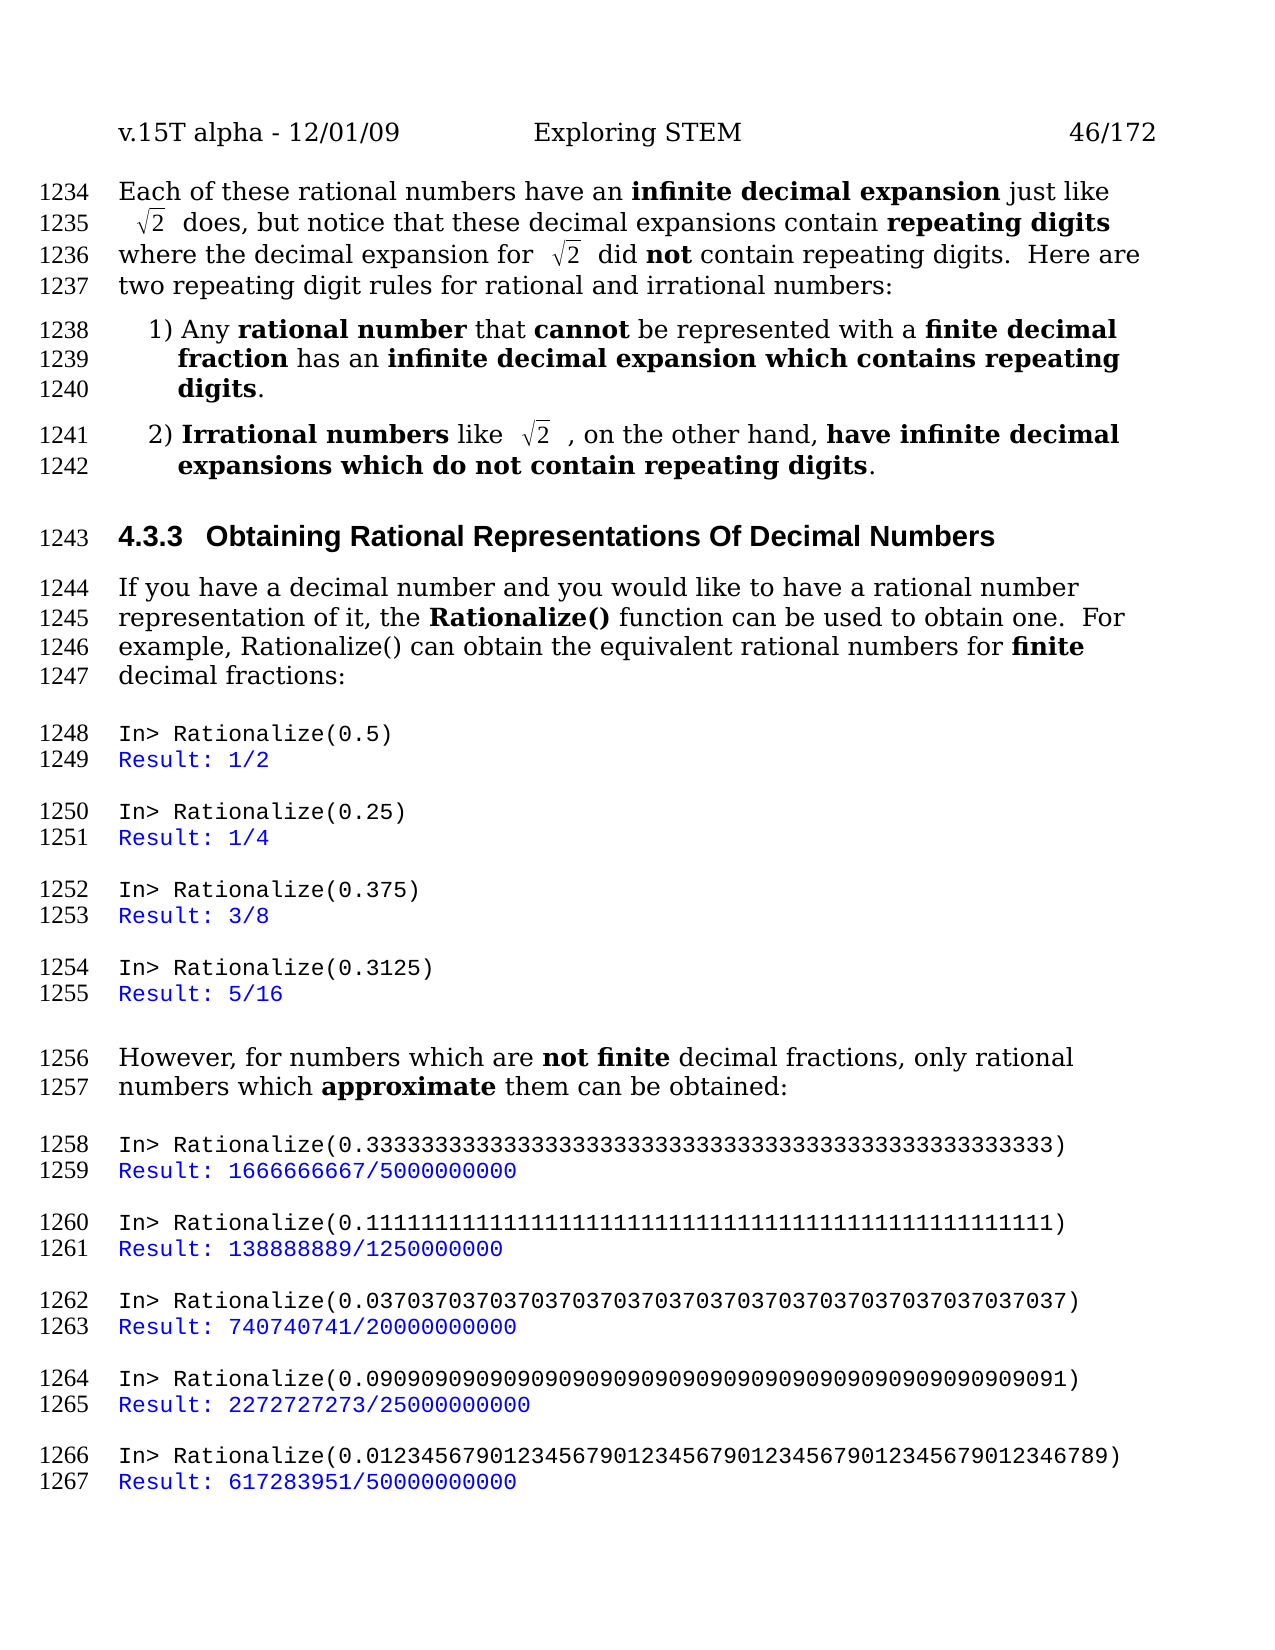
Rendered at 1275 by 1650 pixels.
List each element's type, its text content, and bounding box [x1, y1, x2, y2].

text In> Rationalize(0.012345679012345679012345679012345679012345679012346789) [118, 1445, 1157, 1471]
text In> Rationalize(0.3125) [118, 956, 1157, 982]
text In> Rationalize(0.375) [118, 878, 1157, 904]
text Result: 617283951/50000000000 [118, 1471, 1157, 1497]
text Result: 740740741/20000000000 [118, 1315, 1157, 1341]
text In> Rationalize(0.33333333333333333333333333333333333333333333333333) [118, 1133, 1157, 1159]
text However, for numbers which are not finite decimal fractions, only rational numbers which approximate them can be obtained: [118, 1043, 1157, 1102]
text Each of these rational numbers have an infinite decimal expansion just likedoes, but notice that these decimal expansions contain repeating digits where the decimal expansion fordid not contain repeating digits. Here are two repeating digit rules for rational and irrational numbers: [118, 177, 1157, 300]
text In> Rationalize(0.090909090909090909090909090909090909090909090909091) [118, 1367, 1157, 1393]
text Result: 5/16 [118, 982, 1157, 1008]
subtitle Obtaining Rational Representations Of Decimal Numbers [118, 519, 1157, 553]
text In> Rationalize(0.037037037037037037037037037037037037037037037037037) [118, 1289, 1157, 1315]
text 2) Irrational numbers like, on the other hand, have infinite decimal expansions which do not contain repeating digits. [148, 418, 1157, 480]
text Result: 2272727273/25000000000 [118, 1393, 1157, 1419]
text If you have a decimal number and you would like to have a rational number representation of it, the Rationalize() function can be used to obtain one. For example, Rationalize() can obtain the equivalent rational numbers for finite decimal fractions: [118, 573, 1157, 691]
text 1) Any rational number that cannot be represented with a finite decimal fraction has an infinite decimal expansion which contains repeating digits. [148, 315, 1157, 403]
text In> Rationalize(0.11111111111111111111111111111111111111111111111111) [118, 1211, 1157, 1237]
text In> Rationalize(0.5) [118, 723, 1157, 748]
text In> Rationalize(0.25) [118, 800, 1157, 826]
text Result: 138888889/1250000000 [118, 1237, 1157, 1263]
text Result: 1/4 [118, 826, 1157, 852]
text Result: 1/2 [118, 748, 1157, 774]
text Result: 3/8 [118, 904, 1157, 930]
text Result: 1666666667/5000000000 [118, 1159, 1157, 1185]
